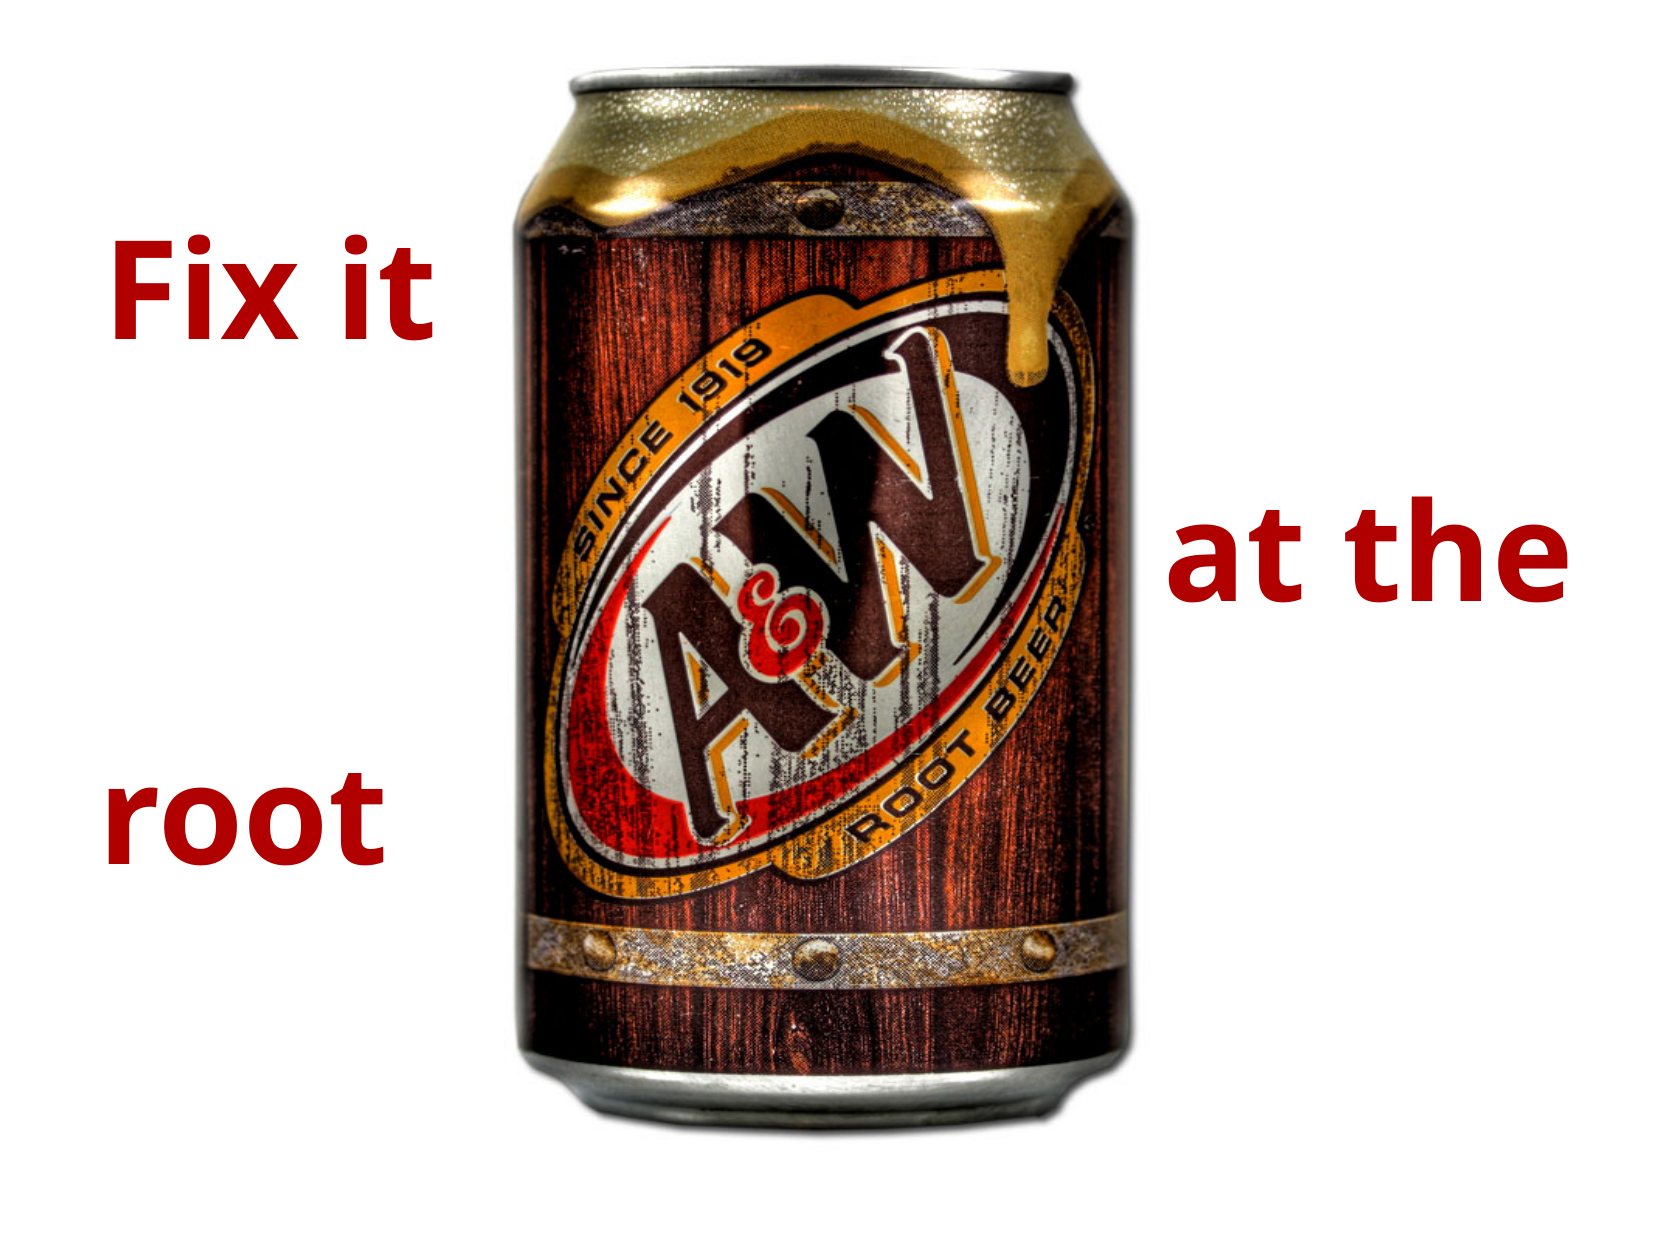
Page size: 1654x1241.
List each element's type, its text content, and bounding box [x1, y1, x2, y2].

text_box root [37, 733, 451, 889]
subtitle [0, 0, 1654, 1241]
text_box at the [1162, 471, 1576, 626]
text_box Fix it [37, 208, 526, 364]
